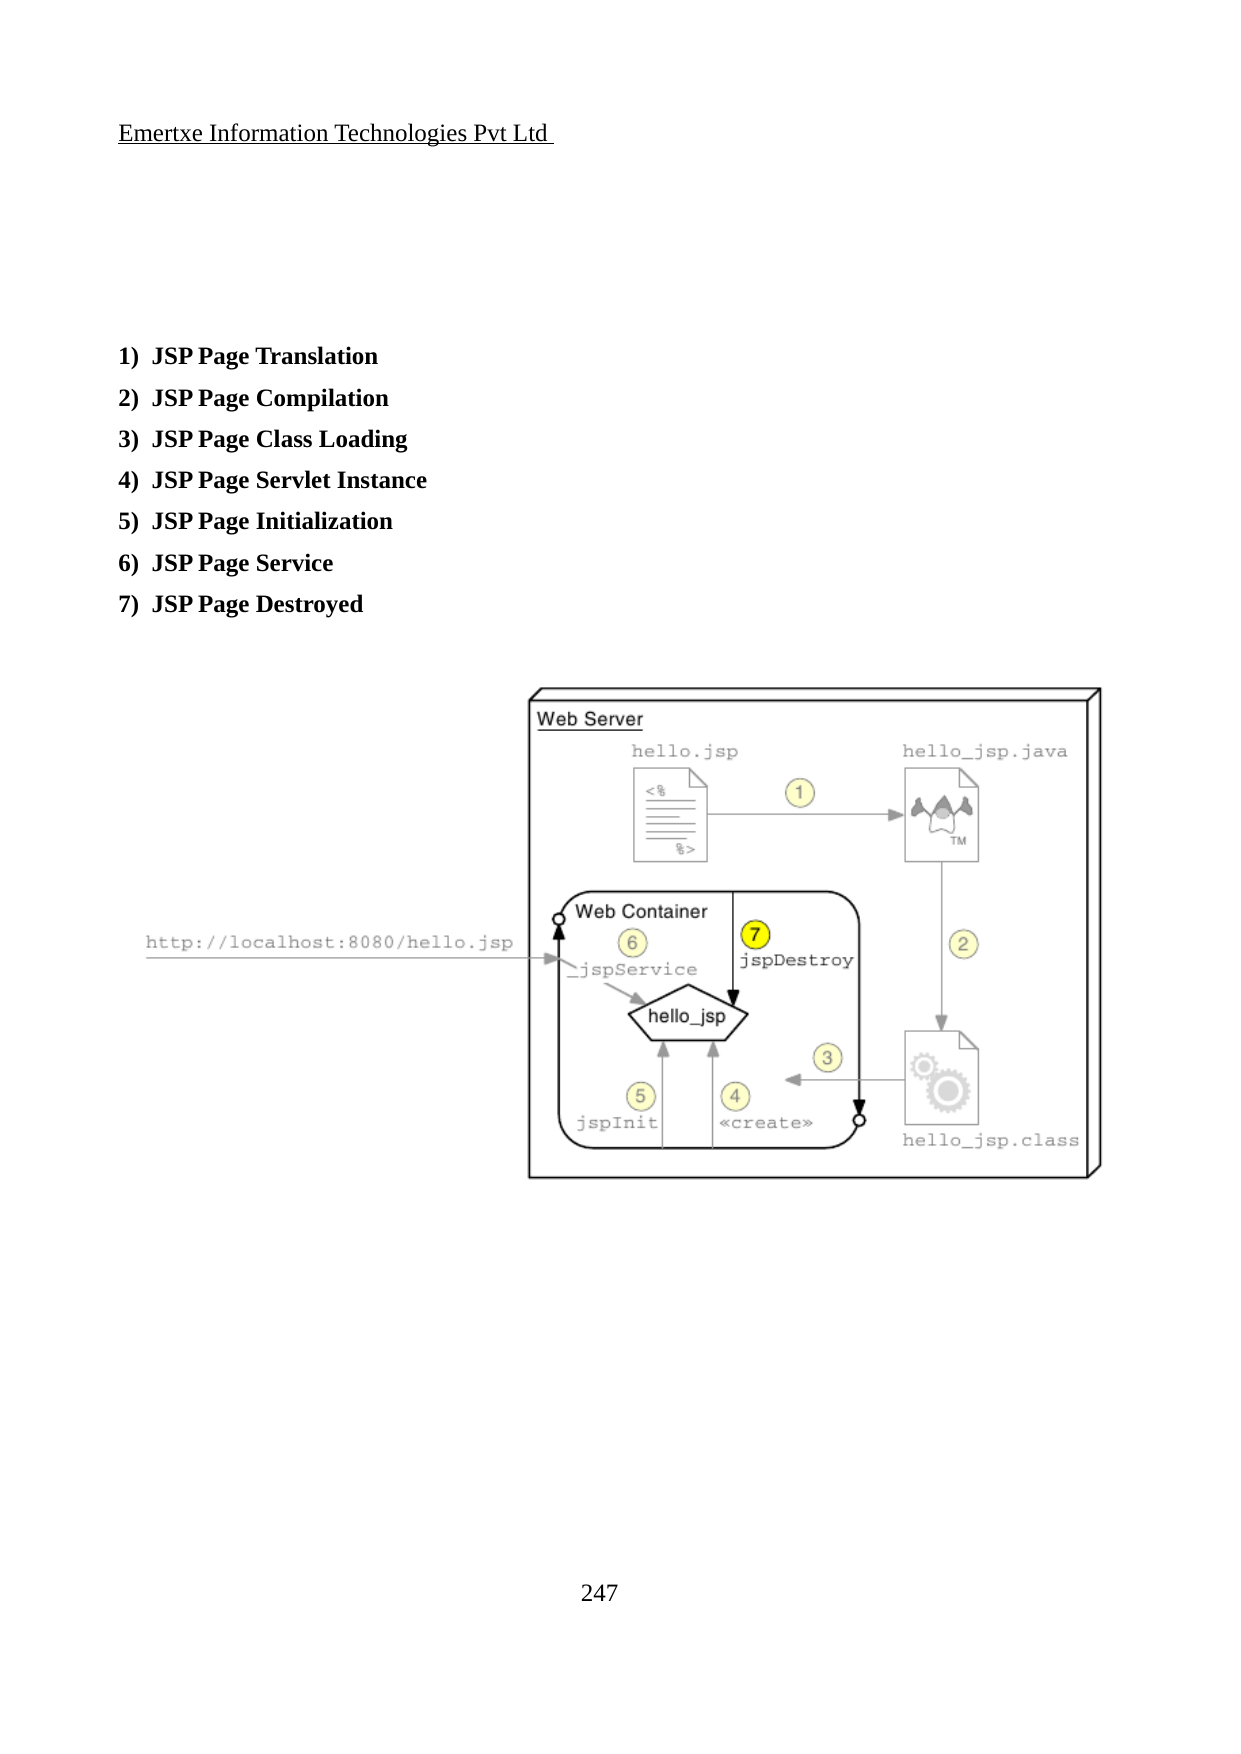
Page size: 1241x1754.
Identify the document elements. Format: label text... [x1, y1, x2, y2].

text 2) JSP Page Compilation [118, 383, 1122, 411]
text 4) JSP Page Servlet Instance [118, 465, 1122, 494]
picture [118, 670, 1123, 1200]
text 5) JSP Page Initialization [118, 506, 1122, 535]
text 1) JSP Page Translation [118, 341, 1122, 370]
text 3) JSP Page Class Loading [118, 424, 1122, 453]
text 6) JSP Page Service [118, 548, 1122, 576]
text 7) JSP Page Destroyed [118, 589, 1122, 618]
